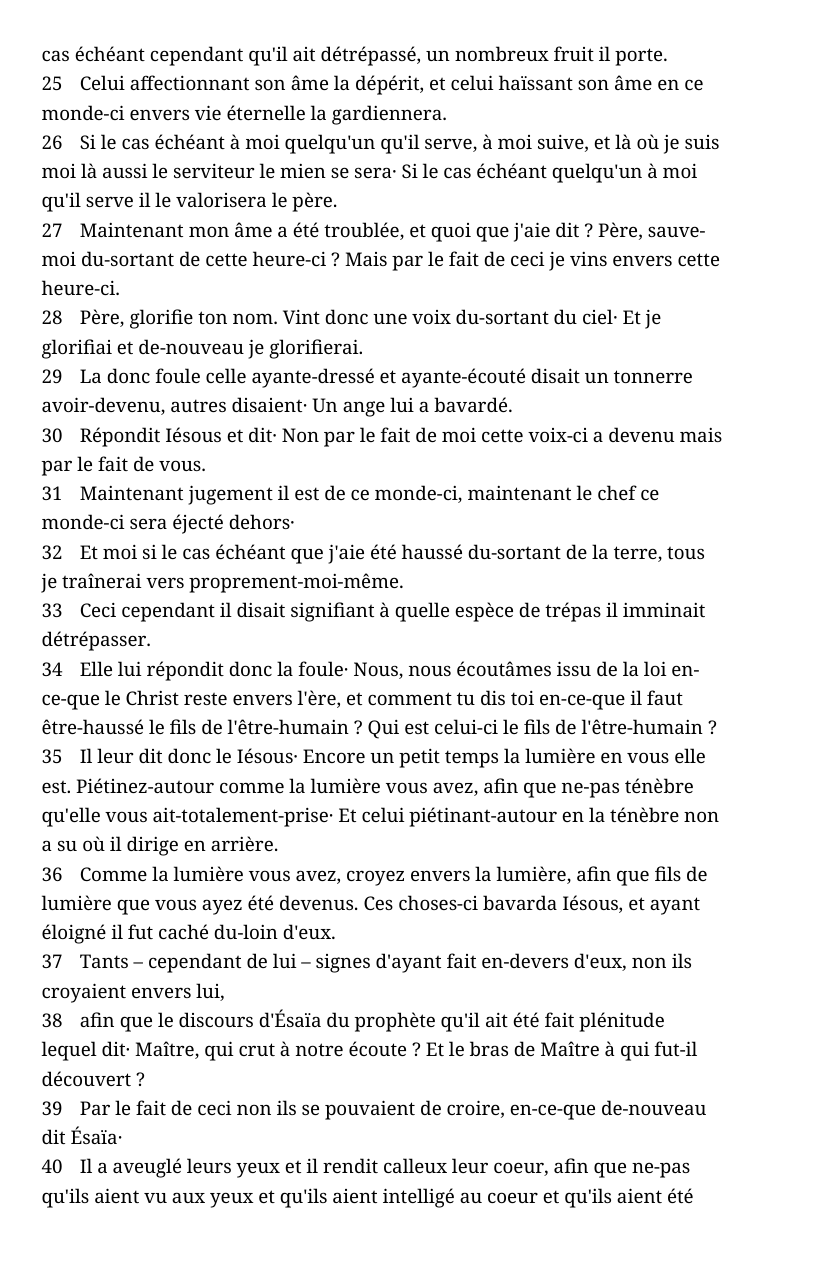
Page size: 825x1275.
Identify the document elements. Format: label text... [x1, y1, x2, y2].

text cas échéant cependant qu'il ait détrépassé, un nombreux fruit il porte. 25 Celui affectionnant son âme la dépérit, et celui haïssant son âme en ce monde-ci envers vie éternelle la gardiennera. 26 Si le cas échéant à moi quelqu'un qu'il serve, à moi suive, et là où je suis moi là aussi le serviteur le mien se sera· Si le cas échéant quelqu'un à moi qu'il serve il le valorisera le père. 27 Maintenant mon âme a été troublée, et quoi que j'aie dit ? Père, sauve-moi du-sortant de cette heure-ci ? Mais par le fait de ceci je vins envers cette heure-ci. 28 Père, glorifie ton nom. Vint donc une voix du-sortant du ciel· Et je glorifiai et de-nouveau je glorifierai. 29 La donc foule celle ayante-dressé et ayante-écouté disait un tonnerre avoir-devenu, autres disaient· Un ange lui a bavardé. 30 Répondit Iésous et dit· Non par le fait de moi cette voix-ci a devenu mais par le fait de vous. 31 Maintenant jugement il est de ce monde-ci, maintenant le chef ce monde-ci sera éjecté dehors· 32 Et moi si le cas échéant que j'aie été haussé du-sortant de la terre, tous je traînerai vers proprement-moi-même. 33 Ceci cependant il disait signifiant à quelle espèce de trépas il imminait détrépasser. 34 Elle lui répondit donc la foule· Nous, nous écoutâmes issu de la loi en-ce-que le Christ reste envers l'ère, et comment tu dis toi en-ce-que il faut être-haussé le fils de l'être-humain ? Qui est celui-ci le fils de l'être-humain ? 35 Il leur dit donc le Iésous· Encore un petit temps la lumière en vous elle est. Piétinez-autour comme la lumière vous avez, afin que ne-pas ténèbre qu'elle vous ait-totalement-prise· Et celui piétinant-autour en la ténèbre non a su où il dirige en arrière. 36 Comme la lumière vous avez, croyez envers la lumière, afin que fils de lumière que vous ayez été devenus. Ces choses-ci bavarda Iésous, et ayant éloigné il fut caché du-loin d'eux. 37 Tants – cependant de lui – signes d'ayant fait en-devers d'eux, non ils croyaient envers lui, 38 afin que le discours d'Ésaïa du prophète qu'il ait été fait plénitude lequel dit· Maître, qui crut à notre écoute ? Et le bras de Maître à qui fut-il découvert ? 39 Par le fait de ceci non ils se pouvaient de croire, en-ce-que de-nouveau dit Ésaïa· 40 Il a aveuglé leurs yeux et il rendit calleux leur coeur, afin que ne-pas qu'ils aient vu aux yeux et qu'ils aient intelligé au coeur et qu'ils aient été [41, 41, 724, 1208]
